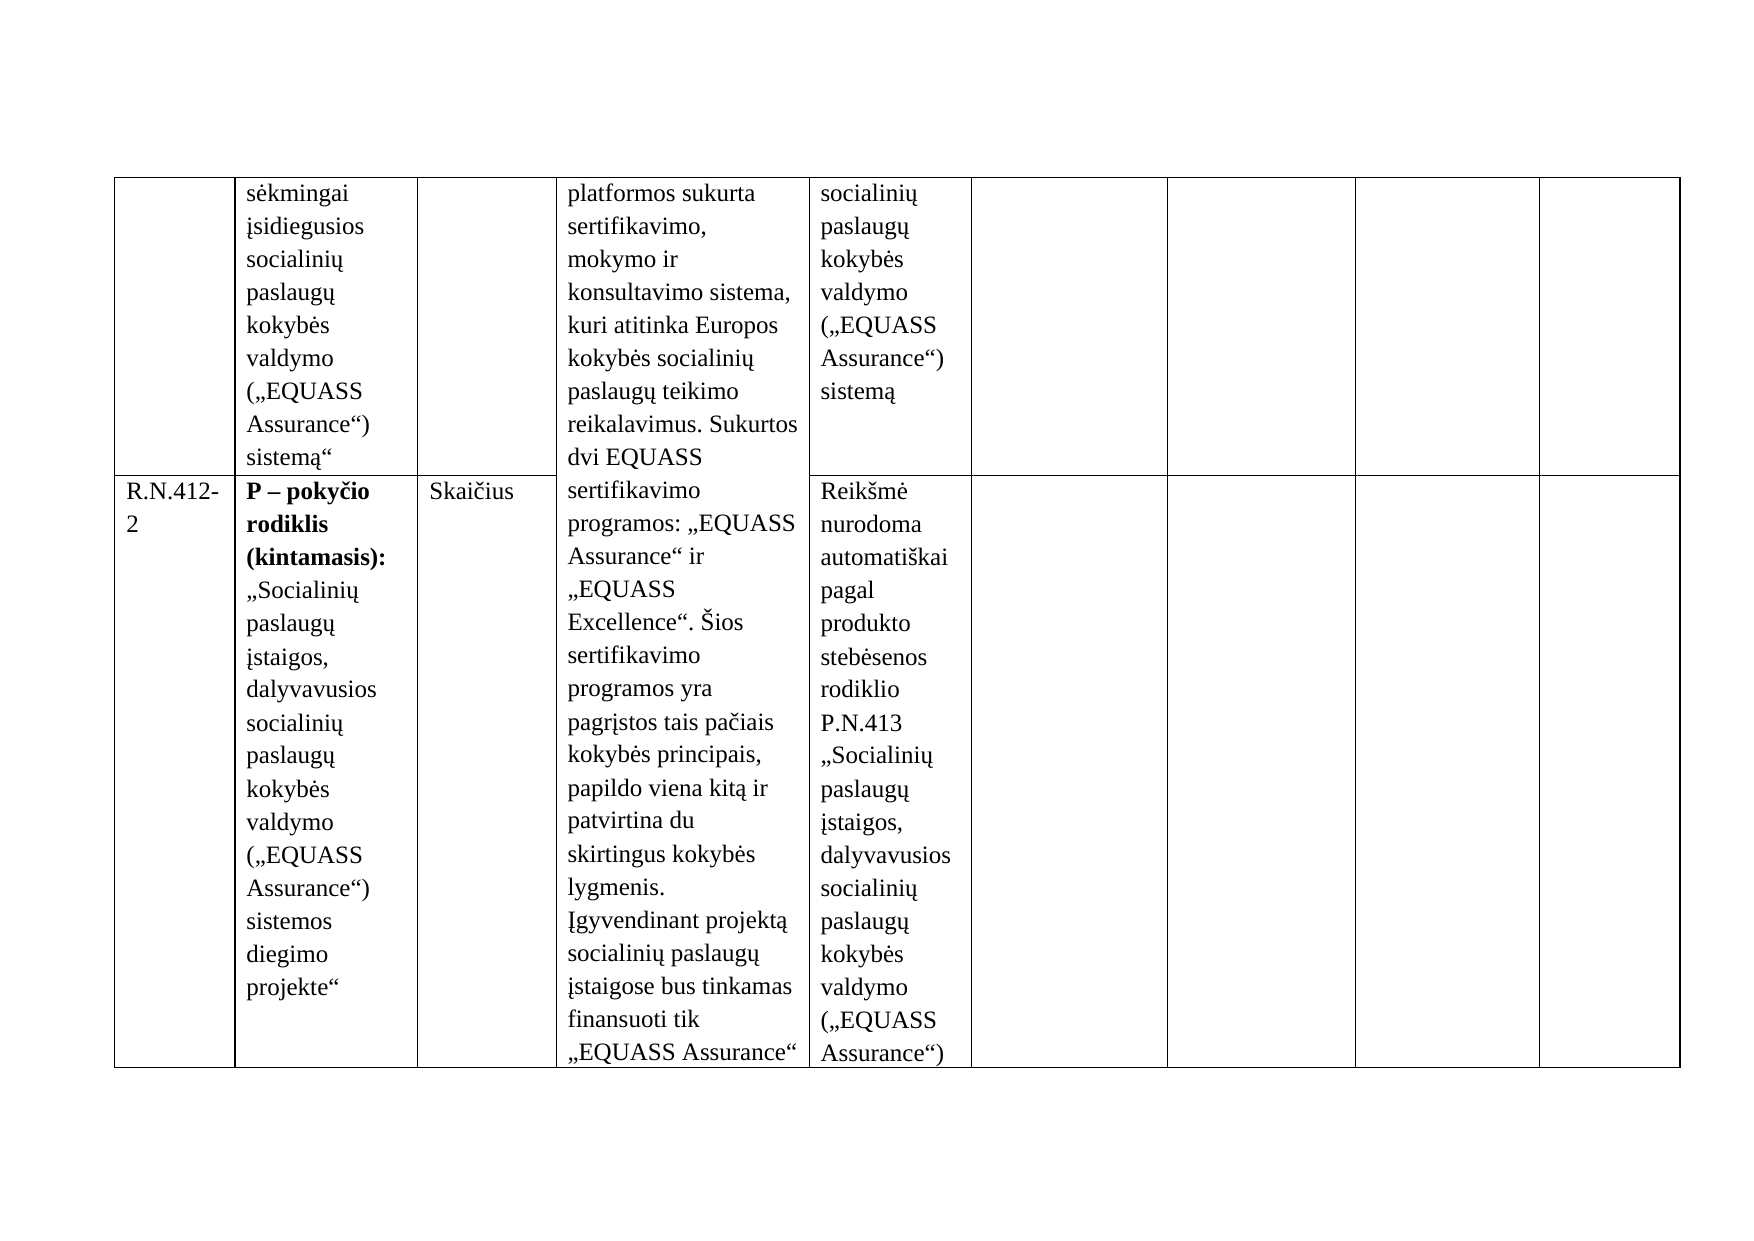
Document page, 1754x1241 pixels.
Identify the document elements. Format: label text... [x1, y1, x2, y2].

table_cell [1168, 476, 1355, 1067]
table_cell [1356, 178, 1539, 475]
table_cell [1356, 476, 1539, 1067]
table_cell [115, 178, 234, 475]
table_cell [1540, 476, 1679, 1067]
table_cell Reikšmė nurodoma automatiškai pagal produkto stebėsenos rodiklio P.N.413 „Socialinių paslaugų įstaigos, dalyvavusios socialinių paslaugų kokybės valdymo („EQUASS Assurance“) [810, 476, 971, 1067]
table_cell [1540, 178, 1679, 475]
table_cell Skaičius [418, 476, 556, 1067]
table_cell [972, 178, 1167, 475]
table_cell [418, 178, 556, 475]
table_cell R.N.412-2 [115, 476, 234, 1067]
table_cell platformos sukurta sertifikavimo, mokymo ir konsultavimo sistema, kuri atitinka Europos kokybės socialinių paslaugų teikimo reikalavimus. Sukurtos dvi EQUASS sertifikavimo programos: „EQUASS Assurance“ ir „EQUASS Excellence“. Šios sertifikavimo programos yra pagrįstos tais pačiais kokybės principais, papildo viena kitą ir patvirtina du skirtingus kokybės lygmenis. Įgyvendinant projektą socialinių paslaugų įstaigose bus tinkamas finansuoti tik „EQUASS Assurance“ [557, 178, 809, 1067]
table_cell socialinių paslaugų kokybės valdymo („EQUASS Assurance“) sistemą [810, 178, 971, 475]
table_cell [1168, 178, 1355, 475]
table_cell sėkmingai įsidiegusios socialinių paslaugų kokybės valdymo („EQUASS Assurance“) sistemą“ [236, 178, 417, 475]
table_cell [972, 476, 1167, 1067]
table_cell P – pokyčio rodiklis (kintamasis): „Socialinių paslaugų įstaigos, dalyvavusios socialinių paslaugų kokybės valdymo („EQUASS Assurance“) sistemos diegimo projekte“ [236, 476, 417, 1067]
